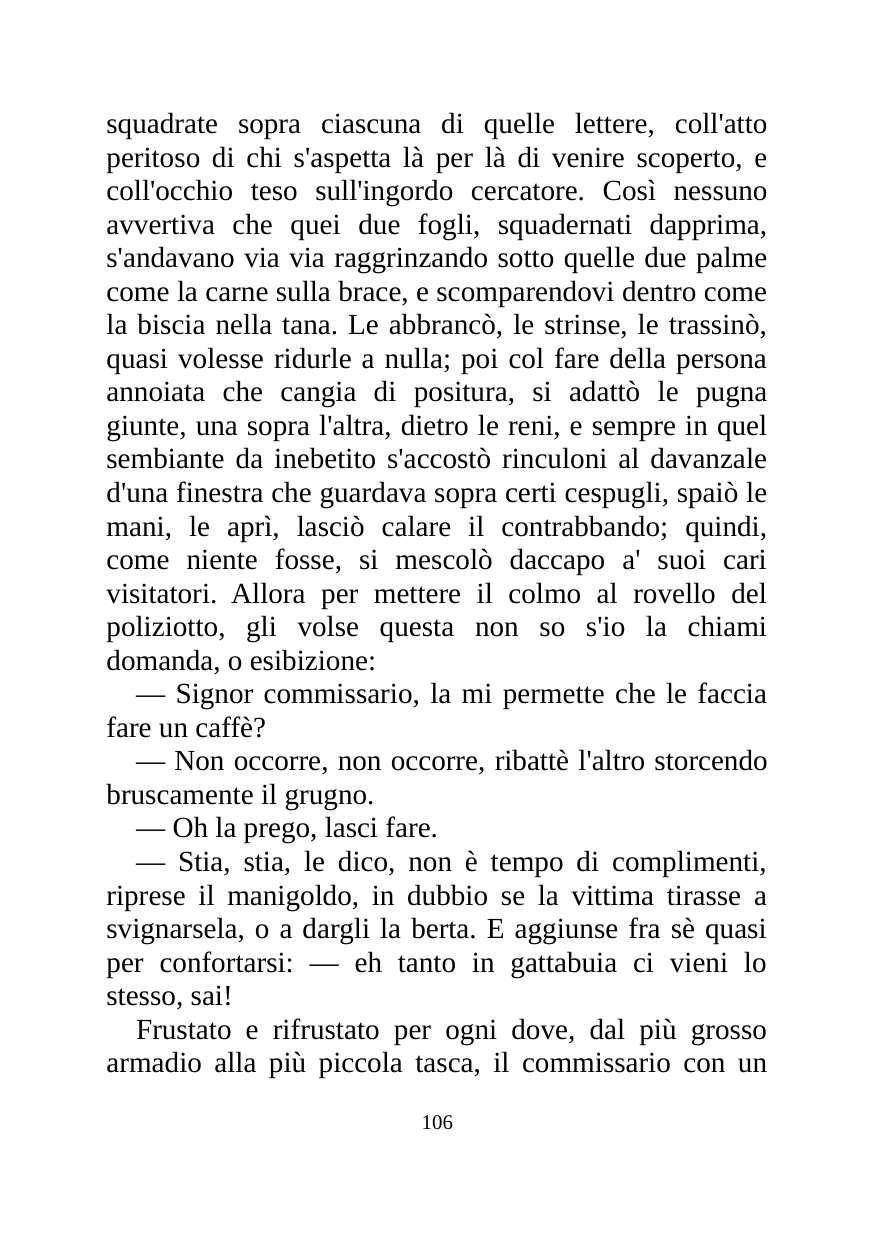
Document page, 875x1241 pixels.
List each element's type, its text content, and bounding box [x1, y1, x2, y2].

text Frustato e rifrustato per ogni dove, dal più grosso armadio alla più piccola tasca, il commissario con un [106, 1012, 768, 1079]
text squadrate sopra ciascuna di quelle lettere, coll'atto peritoso di chi s'aspetta là per là di venire scoperto, e coll'occhio teso sull'ingordo cercatore. Così nessuno avvertiva che quei due fogli, squadernati dapprima, s'andavano via via raggrinzando sotto quelle due palme come la carne sulla brace, e scomparendovi dentro come la biscia nella tana. Le abbrancò, le strinse, le trassinò, quasi volesse ridurle a nulla; poi col fare della persona annoiata che cangia di positura, si adattò le pugna giunte, una sopra l'altra, dietro le reni, e sempre in quel sembiante da inebetito s'accostò rinculoni al davanzale d'una finestra che guardava sopra certi cespugli, spaiò le mani, le aprì, lasciò calare il contrabbando; quindi, come niente fosse, si mescolò daccapo a' suoi cari visitatori. Allora per mettere il colmo al rovello del poliziotto, gli volse questa non so s'io la chiami domanda, o esibizione: [106, 106, 768, 676]
text — Stia, stia, le dico, non è tempo di complimenti, riprese il manigoldo, in dubbio se la vittima tirasse a svignarsela, o a dargli la berta. E aggiunse fra sè quasi per confortarsi: — eh tanto in gattabuia ci vieni lo stesso, sai! [106, 844, 768, 1012]
text — Signor commissario, la mi permette che le faccia fare un caffè? [106, 676, 768, 743]
text — Non occorre, non occorre, ribattè l'altro storcendo bruscamente il grugno. [106, 743, 768, 811]
text — Oh la prego, lasci fare. [106, 811, 768, 844]
